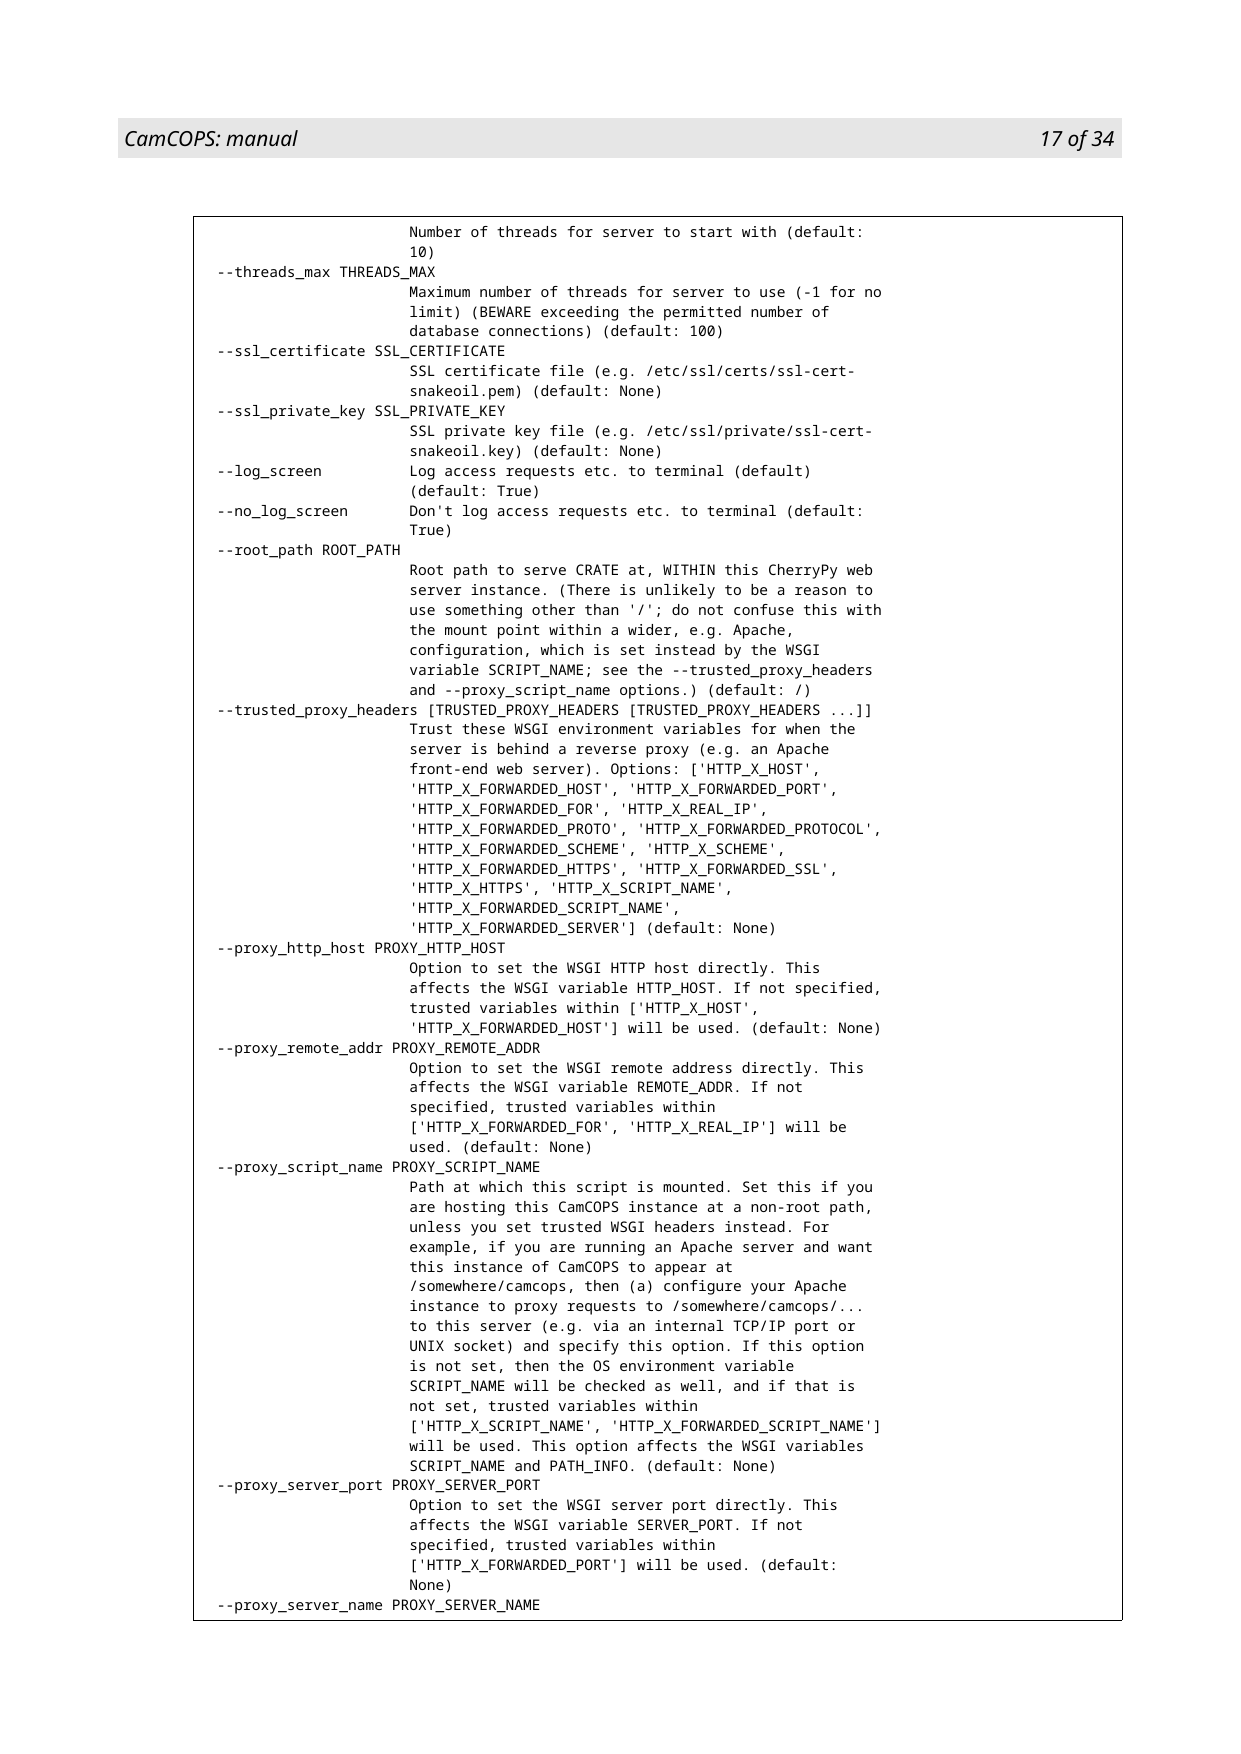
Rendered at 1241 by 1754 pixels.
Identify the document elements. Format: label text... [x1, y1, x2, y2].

table_header Number of threads for server to start with (default: 10) --threads_max THREADS_MAX Maximum number of threads for server to use (-1 for no limit) (BEWARE exceeding the permitted number of database connections) (default: 100) --ssl_certificate SSL_CERTIFICATE SSL certificate file (e.g. /etc/ssl/certs/ssl-cert- snakeoil.pem) (default: None) --ssl_private_key SSL_PRIVATE_KEY SSL private key file (e.g. /etc/ssl/private/ssl-cert- snakeoil.key) (default: None) --log_screen Log access requests etc. to terminal (default) (default: True) --no_log_screen Don't log access requests etc. to terminal (default: True) --root_path ROOT_PATH Root path to serve CRATE at, WITHIN this CherryPy web server instance. (There is unlikely to be a reason to use something other than '/'; do not confuse this with the mount point within a wider, e.g. Apache, configuration, which is set instead by the WSGI variable SCRIPT_NAME; see the --trusted_proxy_headers and --proxy_script_name options.) (default: /) --trusted_proxy_headers [TRUSTED_PROXY_HEADERS [TRUSTED_PROXY_HEADERS ...]] Trust these WSGI environment variables for when the server is behind a reverse proxy (e.g. an Apache front-end web server). Options: ['HTTP_X_HOST', 'HTTP_X_FORWARDED_HOST', 'HTTP_X_FORWARDED_PORT', 'HTTP_X_FORWARDED_FOR', 'HTTP_X_REAL_IP', 'HTTP_X_FORWARDED_PROTO', 'HTTP_X_FORWARDED_PROTOCOL', 'HTTP_X_FORWARDED_SCHEME', 'HTTP_X_SCHEME', 'HTTP_X_FORWARDED_HTTPS', 'HTTP_X_FORWARDED_SSL', 'HTTP_X_HTTPS', 'HTTP_X_SCRIPT_NAME', 'HTTP_X_FORWARDED_SCRIPT_NAME', 'HTTP_X_FORWARDED_SERVER'] (default: None) --proxy_http_host PROXY_HTTP_HOST Option to set the WSGI HTTP host directly. This affects the WSGI variable HTTP_HOST. If not specified, trusted variables within ['HTTP_X_HOST', 'HTTP_X_FORWARDED_HOST'] will be used. (default: None) --proxy_remote_addr PROXY_REMOTE_ADDR Option to set the WSGI remote address directly. This affects the WSGI variable REMOTE_ADDR. If not specified, trusted variables within ['HTTP_X_FORWARDED_FOR', 'HTTP_X_REAL_IP'] will be used. (default: None) --proxy_script_name PROXY_SCRIPT_NAME Path at which this script is mounted. Set this if you are hosting this CamCOPS instance at a non-root path, unless you set trusted WSGI headers instead. For example, if you are running an Apache server and want this instance of CamCOPS to appear at /somewhere/camcops, then (a) configure your Apache instance to proxy requests to /somewhere/camcops/... to this server (e.g. via an internal TCP/IP port or UNIX socket) and specify this option. If this option is not set, then the OS environment variable SCRIPT_NAME will be checked as well, and if that is not set, trusted variables within ['HTTP_X_SCRIPT_NAME', 'HTTP_X_FORWARDED_SCRIPT_NAME'] will be used. This option affects the WSGI variables SCRIPT_NAME and PATH_INFO. (default: None) --proxy_server_port PROXY_SERVER_PORT Option to set the WSGI server port directly. This affects the WSGI variable SERVER_PORT. If not specified, trusted variables within ['HTTP_X_FORWARDED_PORT'] will be used. (default: None) --proxy_server_name PROXY_SERVER_NAME [194, 217, 1122, 1620]
